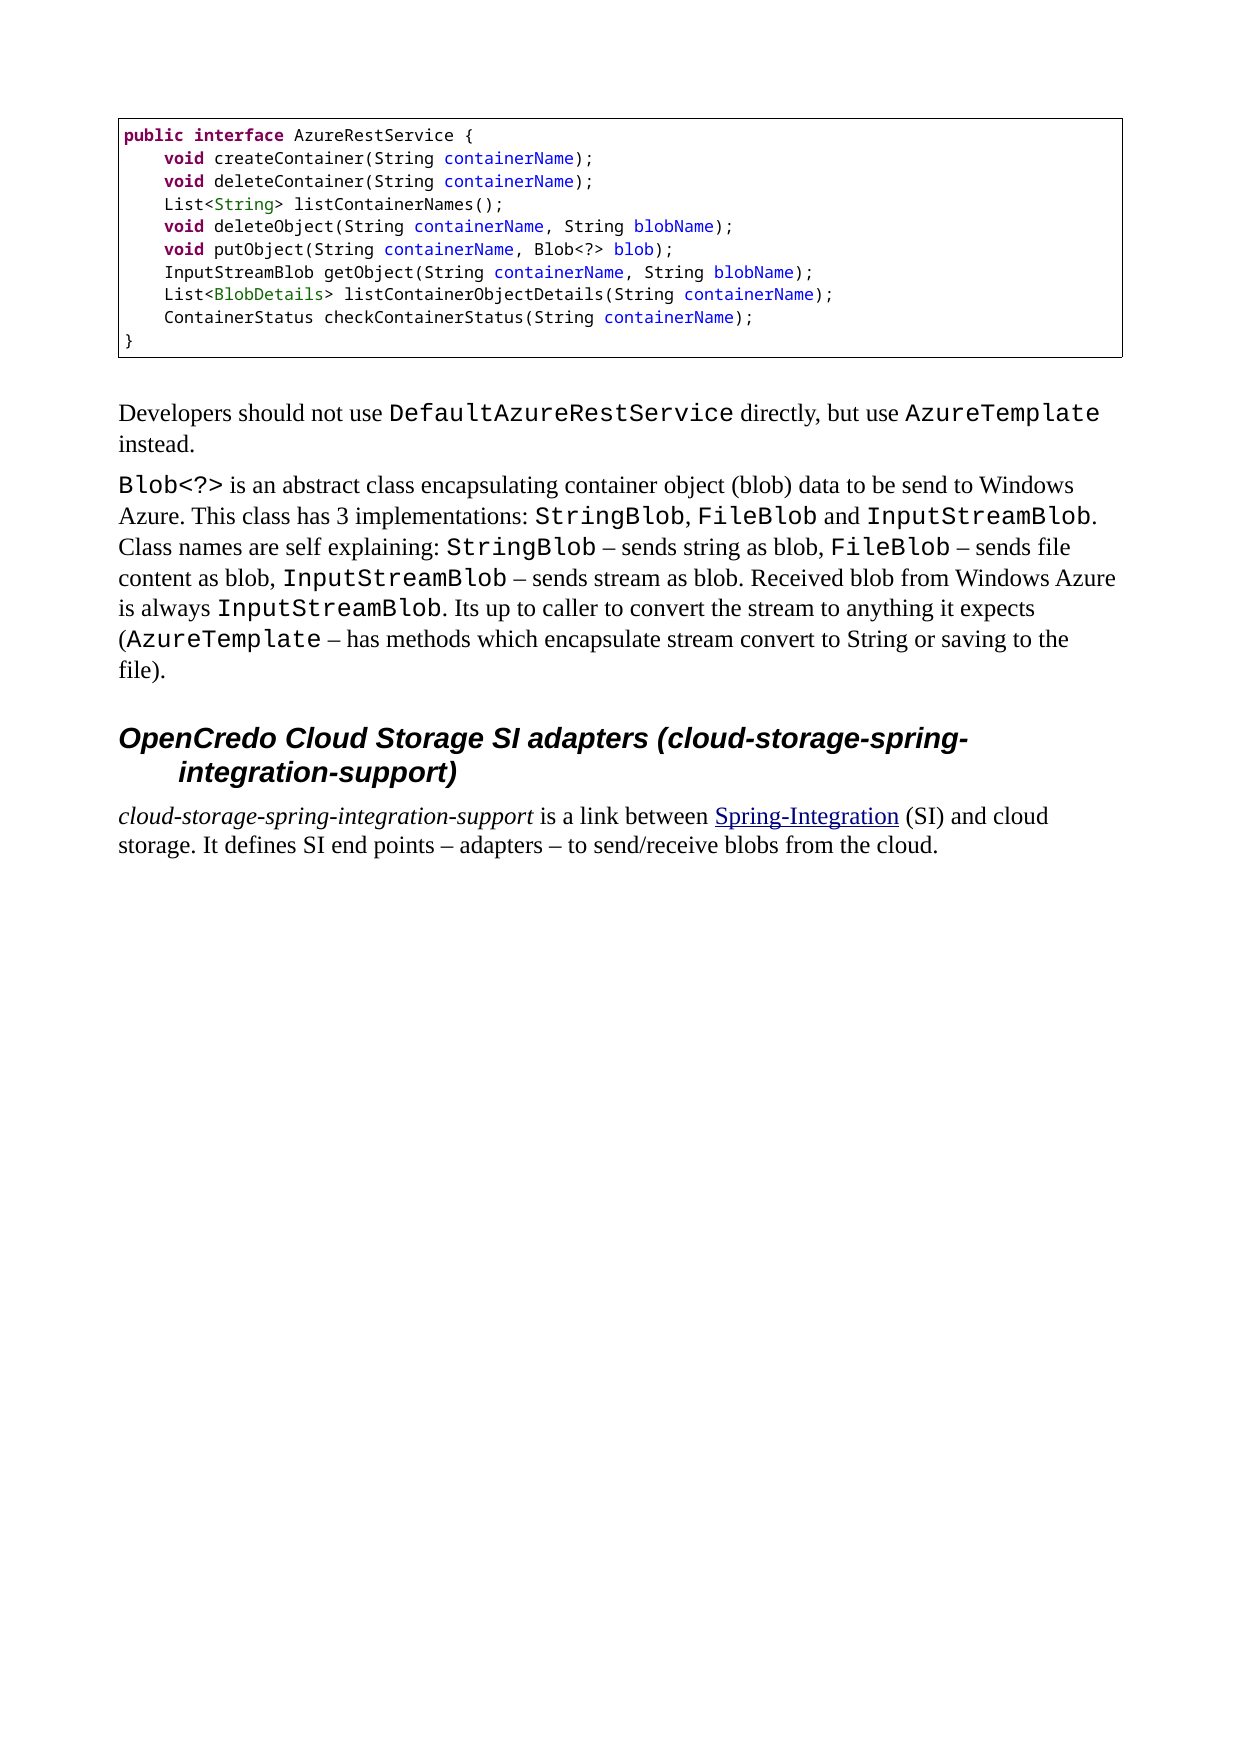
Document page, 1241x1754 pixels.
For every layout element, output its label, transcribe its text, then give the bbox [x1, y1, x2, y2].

text Blob<?> is an abstract class encapsulating container object (blob) data to be send to Windows Azure. This class has 3 implementations: StringBlob, FileBlob and InputStreamBlob. Class names are self explaining: StringBlob – sends string as blob, FileBlob – sends file content as blob, InputStreamBlob – sends stream as blob. Received blob from Windows Azure is always InputStreamBlob. Its up to caller to convert the stream to anything it expects (AzureTemplate – has methods which encapsulate stream convert to String or saving to the file). [118, 470, 1122, 684]
text cloud-storage-spring-integration-support is a link between Spring-Integration (SI) and cloud storage. It defines SI end points – adapters – to send/receive blobs from the cloud. [118, 801, 1122, 858]
table_header public interface AzureRestService { void createContainer(String containerName); void deleteContainer(String containerName); List<String> listContainerNames(); void deleteObject(String containerName, String blobName); void putObject(String containerName, Blob<?> blob); InputStreamBlob getObject(String containerName, String blobName); List<BlobDetails> listContainerObjectDetails(String containerName); ContainerStatus checkContainerStatus(String containerName); } [119, 119, 1122, 357]
subtitle OpenCredo Cloud Storage SI adapters (cloud-storage-spring-integration-support) [118, 721, 1122, 788]
text Developers should not use DefaultAzureRestService directly, but use AzureTemplate instead. [118, 398, 1122, 458]
